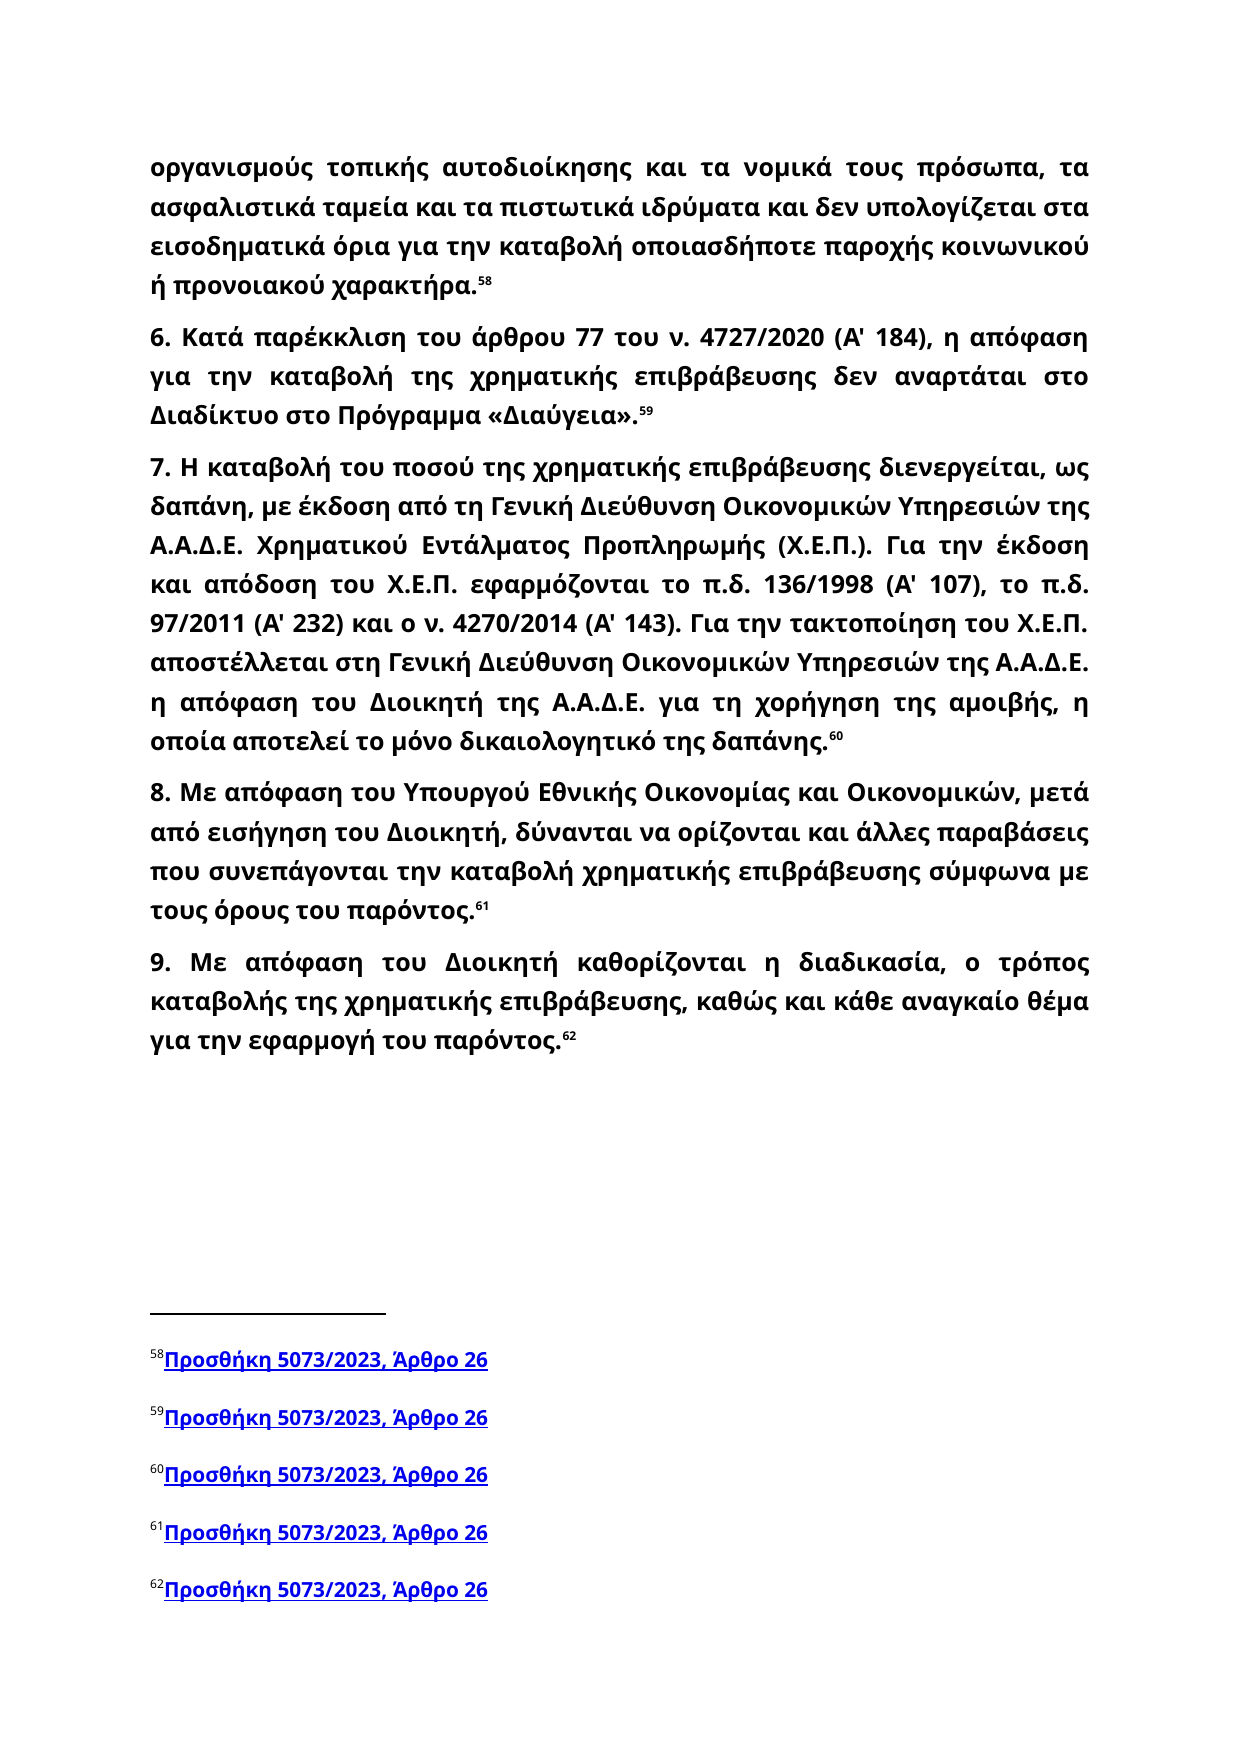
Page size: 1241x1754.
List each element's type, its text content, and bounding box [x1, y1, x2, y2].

text Προσθήκη 5073/2023, Άρθρο 26 [150, 1576, 1090, 1604]
text Προσθήκη 5073/2023, Άρθρο 26 [150, 1460, 1090, 1489]
text 8. Με απόφαση του Υπουργού Εθνικής Οικονομίας και Οικονομικών, μετά από εισήγηση του Διοικητή, δύνανται να ορίζονται και άλλες παραβάσεις που συνεπάγονται την καταβολή χρηματικής επιβράβευσης σύμφωνα με τους όρους του παρόντος. [150, 775, 1090, 927]
text οργανισμούς τοπικής αυτοδιοίκησης και τα νομικά τους πρόσωπα, τα ασφαλιστικά ταμεία και τα πιστωτικά ιδρύματα και δεν υπολογίζεται στα εισοδηματικά όρια για την καταβολή οποιασδήποτε παροχής κοινωνικού ή προνοιακού χαρακτήρα. [150, 150, 1090, 302]
text 9. Με απόφαση του Διοικητή καθορίζονται η διαδικασία, ο τρόπος καταβολής της χρηματικής επιβράβευσης, καθώς και κάθε αναγκαίο θέμα για την εφαρμογή του παρόντος. [150, 944, 1090, 1057]
text 7. Η καταβολή του ποσού της χρηματικής επιβράβευσης διενεργείται, ως δαπάνη, με έκδοση από τη Γενική Διεύθυνση Οικονομικών Υπηρεσιών της Α.Α.Δ.Ε. Χρηματικού Εντάλματος Προπληρωμής (Χ.Ε.Π.). Για την έκδοση και απόδοση του Χ.Ε.Π. εφαρμόζονται το π.δ. 136/1998 (Α' 107), το π.δ. 97/2011 (Α' 232) και ο ν. 4270/2014 (Α' 143). Για την τακτοποίηση του Χ.Ε.Π. αποστέλλεται στη Γενική Διεύθυνση Οικονομικών Υπηρεσιών της Α.Α.Δ.Ε. η απόφαση του Διοικητή της Α.Α.Δ.Ε. για τη χορήγηση της αμοιβής, η οποία αποτελεί το μόνο δικαιολογητικό της δαπάνης. [150, 449, 1090, 757]
text Προσθήκη 5073/2023, Άρθρο 26 [150, 1518, 1090, 1546]
text Προσθήκη 5073/2023, Άρθρο 26 [150, 1403, 1090, 1431]
text Προσθήκη 5073/2023, Άρθρο 26 [150, 1345, 1090, 1373]
text 6. Κατά παρέκκλιση του άρθρου 77 του ν. 4727/2020 (Α' 184), η απόφαση για την καταβολή της χρηματικής επιβράβευσης δεν αναρτάται στο Διαδίκτυο στο Πρόγραμμα «Διαύγεια». [150, 319, 1090, 432]
